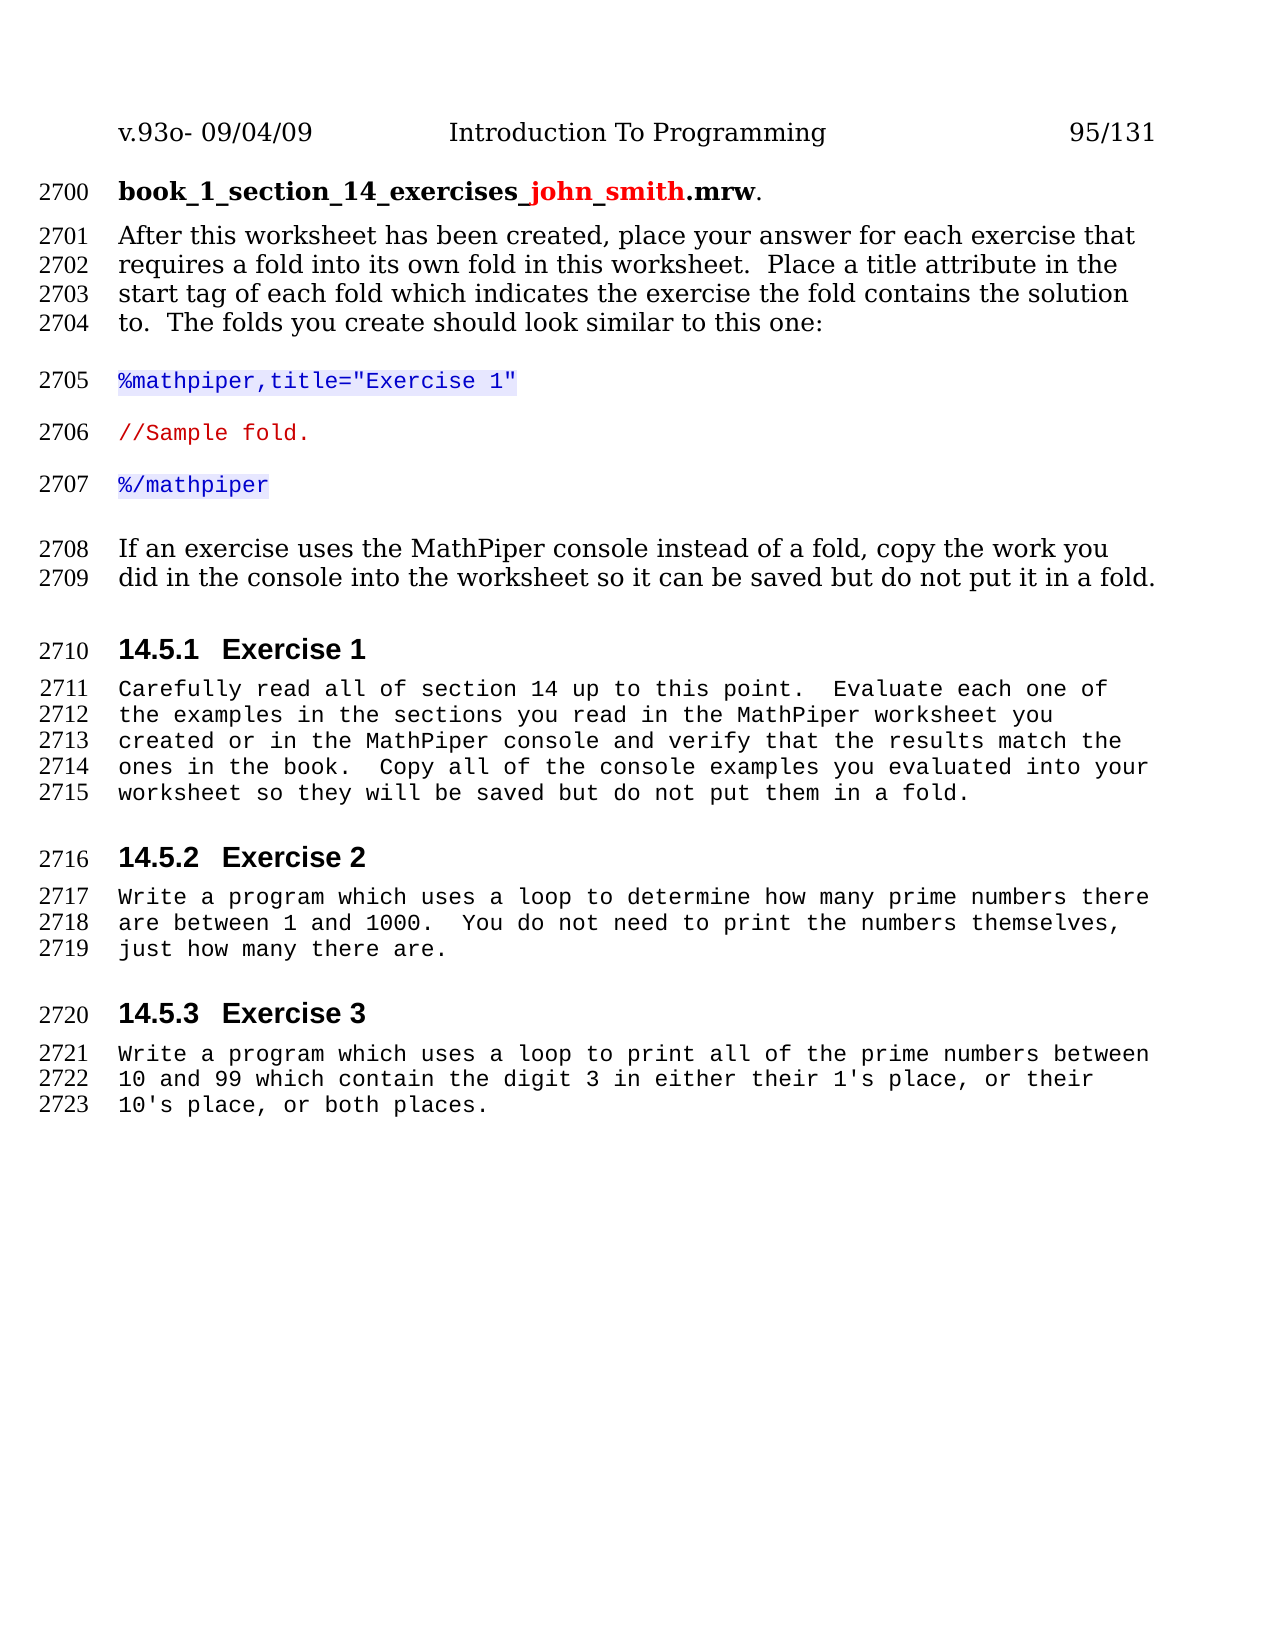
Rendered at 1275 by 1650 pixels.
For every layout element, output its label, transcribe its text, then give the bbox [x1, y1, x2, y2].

text %mathpiper,title="Exercise 1" [118, 370, 1157, 396]
text Carefully read all of section 14 up to this point. Evaluate each one of the examples in the sections you read in the MathPiper worksheet you created or in the MathPiper console and verify that the results match the ones in the book. Copy all of the console examples you evaluated into your worksheet so they will be saved but do not put them in a fold. [118, 677, 1157, 807]
text Write a program which uses a loop to determine how many prime numbers there are between 1 and 1000. You do not need to print the numbers themselves, just how many there are. [118, 886, 1157, 963]
subtitle Exercise 1 [118, 632, 1157, 665]
text If an exercise uses the MathPiper console instead of a fold, copy the work you did in the console into the worksheet so it can be saved but do not put it in a fold. [118, 534, 1157, 593]
text book_1_section_14_exercises_john_smith.mrw. [118, 177, 1157, 206]
subtitle Exercise 3 [118, 996, 1157, 1030]
subtitle Exercise 2 [118, 840, 1157, 873]
text Write a program which uses a loop to print all of the prime numbers between 10 and 99 which contain the digit 3 in either their 1's place, or their 10's place, or both places. [118, 1042, 1157, 1120]
text After this worksheet has been created, place your answer for each exercise that requires a fold into its own fold in this worksheet. Place a title attribute in the start tag of each fold which indicates the exercise the fold contains the solution to. The folds you create should look similar to this one: [118, 221, 1157, 338]
text //Sample fold. [118, 422, 1157, 448]
text %/mathpiper [118, 473, 1157, 499]
